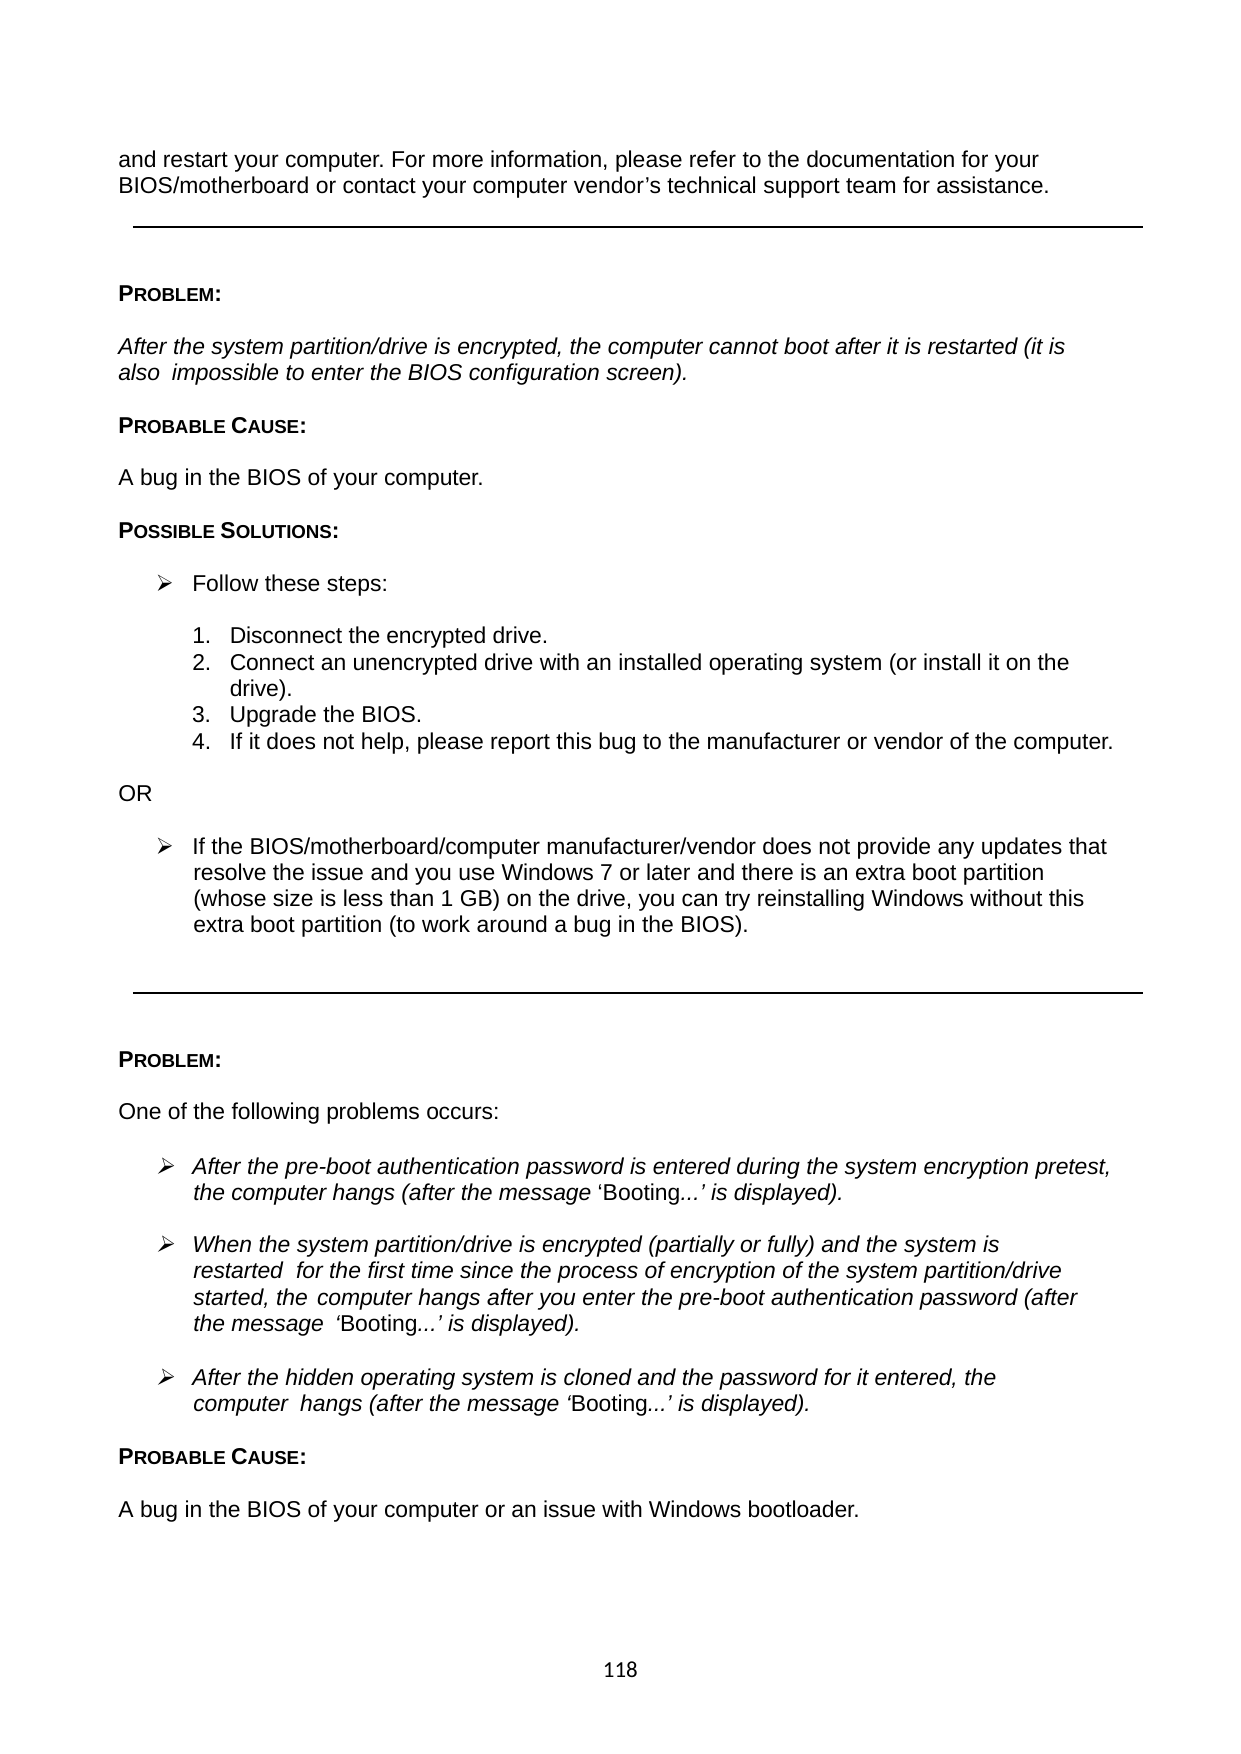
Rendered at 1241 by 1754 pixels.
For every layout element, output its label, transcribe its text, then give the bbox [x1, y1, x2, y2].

list Connect an unencrypted drive with an installed operating system (or install it on the drive). [192, 649, 1073, 701]
text PROBABLE CAUSE: [118, 1443, 1138, 1470]
text One of the following problems occurs: [118, 1098, 1138, 1124]
list Disconnect the encrypted drive. [192, 622, 1138, 649]
list Follow these steps: [156, 570, 1138, 596]
text PROBLEM: [118, 280, 1138, 306]
list If the BIOS/motherboard/computer manufacturer/vendor does not provide any updates that resolve the issue and you use Windows 7 or later and there is an extra boot partition (whose size is less than 1 GB) on the drive, you can try reinstalling Windows without this extra boot partition (to work around a bug in the BIOS). [156, 833, 1112, 938]
text A bug in the BIOS of your computer. [118, 464, 1138, 491]
text PROBABLE CAUSE: [118, 412, 1138, 438]
text A bug in the BIOS of your computer or an issue with Windows bootloader. [118, 1496, 1138, 1522]
text OR [118, 780, 1138, 807]
list After the hidden operating system is cloned and the password for it entered, the computer hangs (after the message ‘Booting...’ is displayed). [156, 1365, 1092, 1417]
text PROBLEM: [118, 1046, 1138, 1072]
text and restart your computer. For more information, please refer to the documentation for your BIOS/motherboard or contact your computer vendor’s technical support team for assistance. [118, 146, 1102, 198]
list Upgrade the BIOS. [192, 701, 1138, 728]
list If it does not help, please report this bug to the manufacturer or vendor of the computer. [192, 728, 1138, 754]
list After the pre-boot authentication password is entered during the system encryption pretest, the computer hangs (after the message ‘Booting...’ is displayed). [156, 1153, 1113, 1205]
list When the system partition/drive is encrypted (partially or fully) and the system is restarted for the first time since the process of encryption of the system partition/drive started, the computer hangs after you enter the pre-boot authentication password (after the message ‘Booting...’ is displayed). [156, 1232, 1092, 1336]
text POSSIBLE SOLUTIONS: [118, 517, 1138, 543]
text After the system partition/drive is encrypted, the computer cannot boot after it is restarted (it is also impossible to enter the BIOS configuration screen). [118, 333, 1112, 385]
